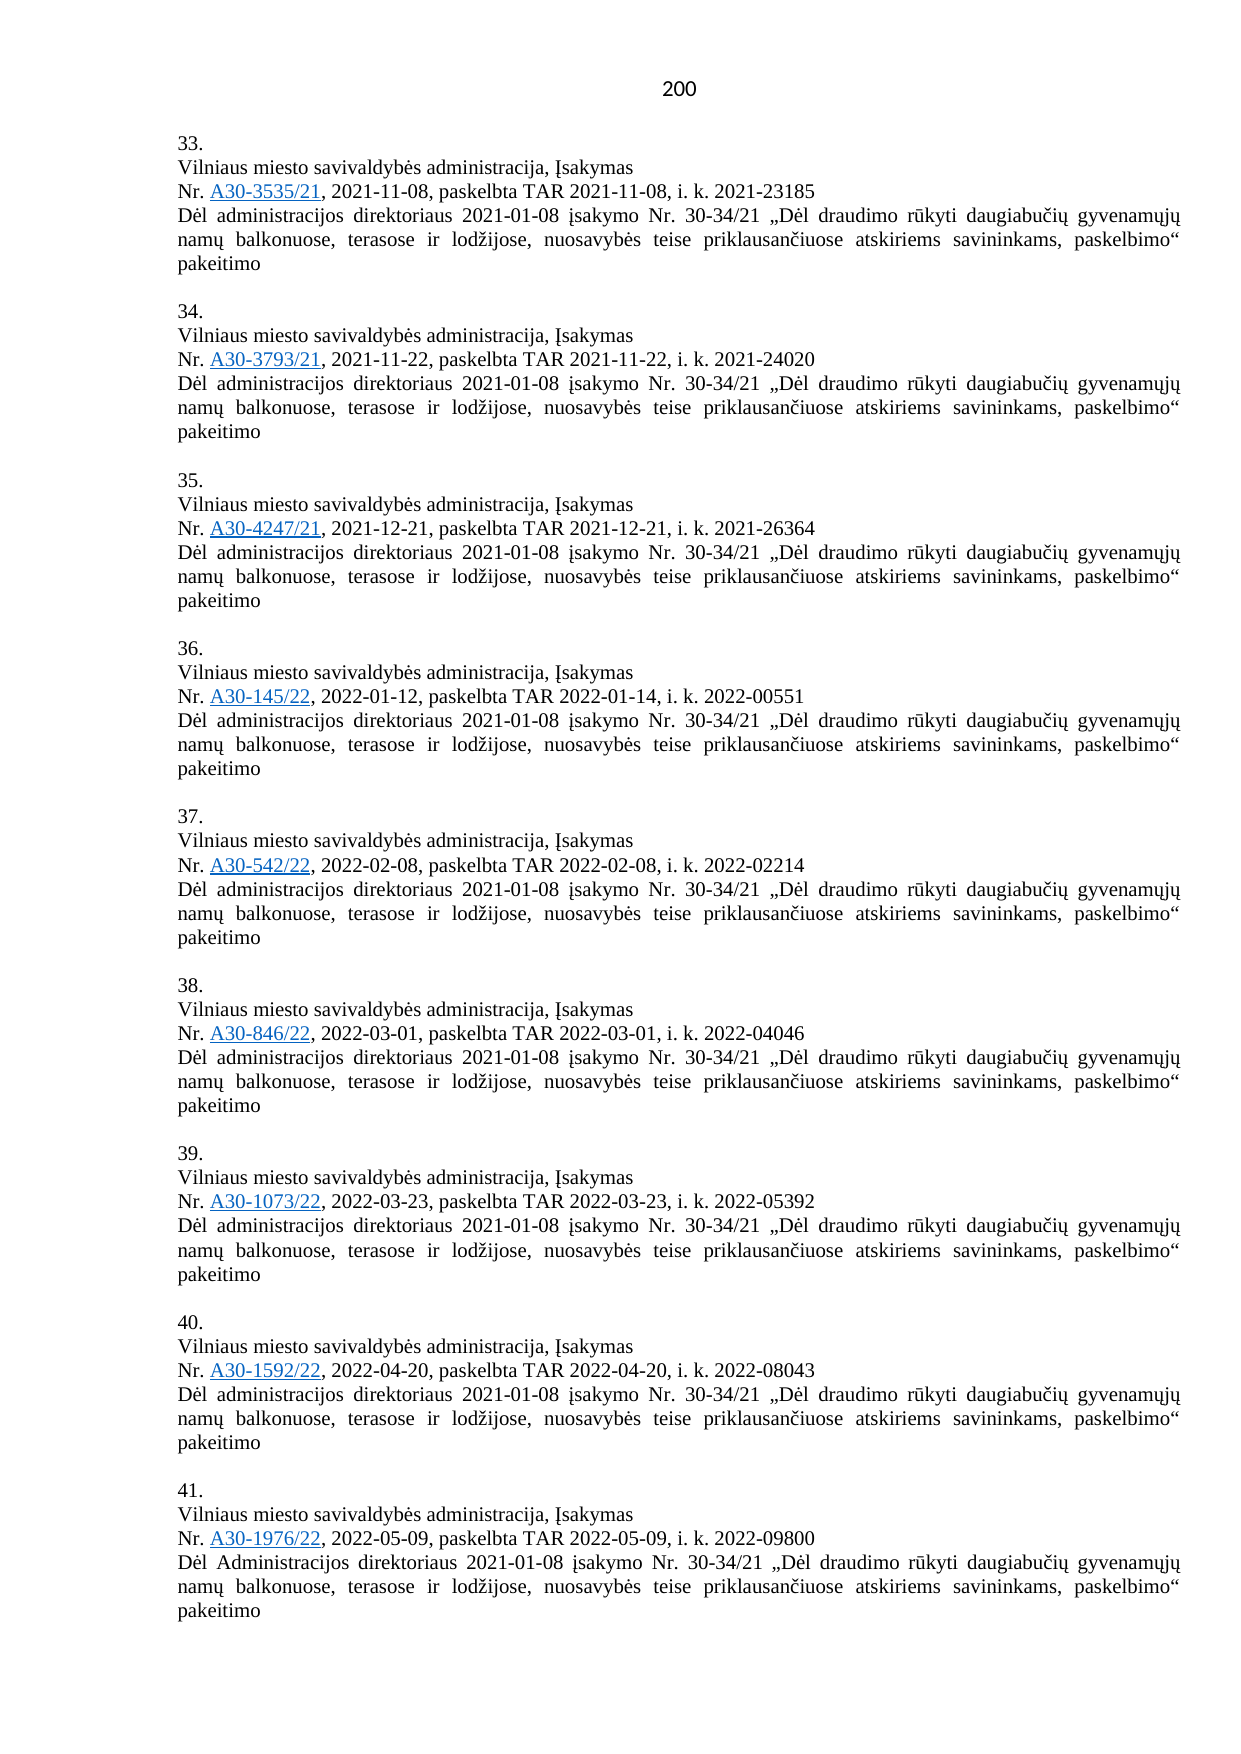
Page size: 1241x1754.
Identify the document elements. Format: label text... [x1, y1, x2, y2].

text Nr. A30-846/22, 2022-03-01, paskelbta TAR 2022-03-01, i. k. 2022-04046 [177, 1021, 1181, 1045]
text Dėl administracijos direktoriaus 2021-01-08 įsakymo Nr. 30-34/21 „Dėl draudimo rūkyti daugiabučių gyvenamųjų namų balkonuose, terasose ir lodžijose, nuosavybės teise priklausančiuose atskiriems savininkams, paskelbimo“ pakeitimo [177, 708, 1181, 780]
text Nr. A30-1073/22, 2022-03-23, paskelbta TAR 2022-03-23, i. k. 2022-05392 [177, 1189, 1181, 1213]
text Vilniaus miesto savivaldybės administracija, Įsakymas [177, 997, 1181, 1021]
text Vilniaus miesto savivaldybės administracija, Įsakymas [177, 828, 1181, 852]
text 37. [177, 804, 1181, 828]
text Vilniaus miesto savivaldybės administracija, Įsakymas [177, 1502, 1181, 1526]
text Vilniaus miesto savivaldybės administracija, Įsakymas [177, 660, 1181, 684]
text Dėl administracijos direktoriaus 2021-01-08 įsakymo Nr. 30-34/21 „Dėl draudimo rūkyti daugiabučių gyvenamųjų namų balkonuose, terasose ir lodžijose, nuosavybės teise priklausančiuose atskiriems savininkams, paskelbimo“ pakeitimo [177, 371, 1181, 443]
text Dėl administracijos direktoriaus 2021-01-08 įsakymo Nr. 30-34/21 „Dėl draudimo rūkyti daugiabučių gyvenamųjų namų balkonuose, terasose ir lodžijose, nuosavybės teise priklausančiuose atskiriems savininkams, paskelbimo“ pakeitimo [177, 1045, 1181, 1117]
text Vilniaus miesto savivaldybės administracija, Įsakymas [177, 323, 1181, 347]
text Dėl administracijos direktoriaus 2021-01-08 įsakymo Nr. 30-34/21 „Dėl draudimo rūkyti daugiabučių gyvenamųjų namų balkonuose, terasose ir lodžijose, nuosavybės teise priklausančiuose atskiriems savininkams, paskelbimo“ pakeitimo [177, 1382, 1181, 1454]
text Nr. A30-1976/22, 2022-05-09, paskelbta TAR 2022-05-09, i. k. 2022-09800 [177, 1526, 1181, 1550]
text Nr. A30-3535/21, 2021-11-08, paskelbta TAR 2021-11-08, i. k. 2021-23185 [177, 179, 1181, 203]
text Nr. A30-1592/22, 2022-04-20, paskelbta TAR 2022-04-20, i. k. 2022-08043 [177, 1358, 1181, 1382]
text Vilniaus miesto savivaldybės administracija, Įsakymas [177, 492, 1181, 516]
text 33. [177, 131, 1181, 155]
text 39. [177, 1141, 1181, 1165]
text Nr. A30-145/22, 2022-01-12, paskelbta TAR 2022-01-14, i. k. 2022-00551 [177, 684, 1181, 708]
text Vilniaus miesto savivaldybės administracija, Įsakymas [177, 1165, 1181, 1189]
text Dėl administracijos direktoriaus 2021-01-08 įsakymo Nr. 30-34/21 „Dėl draudimo rūkyti daugiabučių gyvenamųjų namų balkonuose, terasose ir lodžijose, nuosavybės teise priklausančiuose atskiriems savininkams, paskelbimo“ pakeitimo [177, 540, 1181, 612]
text Vilniaus miesto savivaldybės administracija, Įsakymas [177, 1334, 1181, 1358]
text Nr. A30-542/22, 2022-02-08, paskelbta TAR 2022-02-08, i. k. 2022-02214 [177, 852, 1181, 877]
text Dėl administracijos direktoriaus 2021-01-08 įsakymo Nr. 30-34/21 „Dėl draudimo rūkyti daugiabučių gyvenamųjų namų balkonuose, terasose ir lodžijose, nuosavybės teise priklausančiuose atskiriems savininkams, paskelbimo“ pakeitimo [177, 203, 1181, 275]
text Nr. A30-3793/21, 2021-11-22, paskelbta TAR 2021-11-22, i. k. 2021-24020 [177, 347, 1181, 371]
text Vilniaus miesto savivaldybės administracija, Įsakymas [177, 155, 1181, 179]
text Nr. A30-4247/21, 2021-12-21, paskelbta TAR 2021-12-21, i. k. 2021-26364 [177, 516, 1181, 540]
text 41. [177, 1478, 1181, 1502]
text Dėl administracijos direktoriaus 2021-01-08 įsakymo Nr. 30-34/21 „Dėl draudimo rūkyti daugiabučių gyvenamųjų namų balkonuose, terasose ir lodžijose, nuosavybės teise priklausančiuose atskiriems savininkams, paskelbimo“ pakeitimo [177, 877, 1181, 949]
text 38. [177, 973, 1181, 997]
text 40. [177, 1310, 1181, 1334]
text 35. [177, 467, 1181, 492]
text Dėl administracijos direktoriaus 2021-01-08 įsakymo Nr. 30-34/21 „Dėl draudimo rūkyti daugiabučių gyvenamųjų namų balkonuose, terasose ir lodžijose, nuosavybės teise priklausančiuose atskiriems savininkams, paskelbimo“ pakeitimo [177, 1213, 1181, 1286]
text 36. [177, 636, 1181, 660]
text 34. [177, 299, 1181, 323]
text Dėl Administracijos direktoriaus 2021-01-08 įsakymo Nr. 30-34/21 „Dėl draudimo rūkyti daugiabučių gyvenamųjų namų balkonuose, terasose ir lodžijose, nuosavybės teise priklausančiuose atskiriems savininkams, paskelbimo“ pakeitimo [177, 1550, 1181, 1622]
